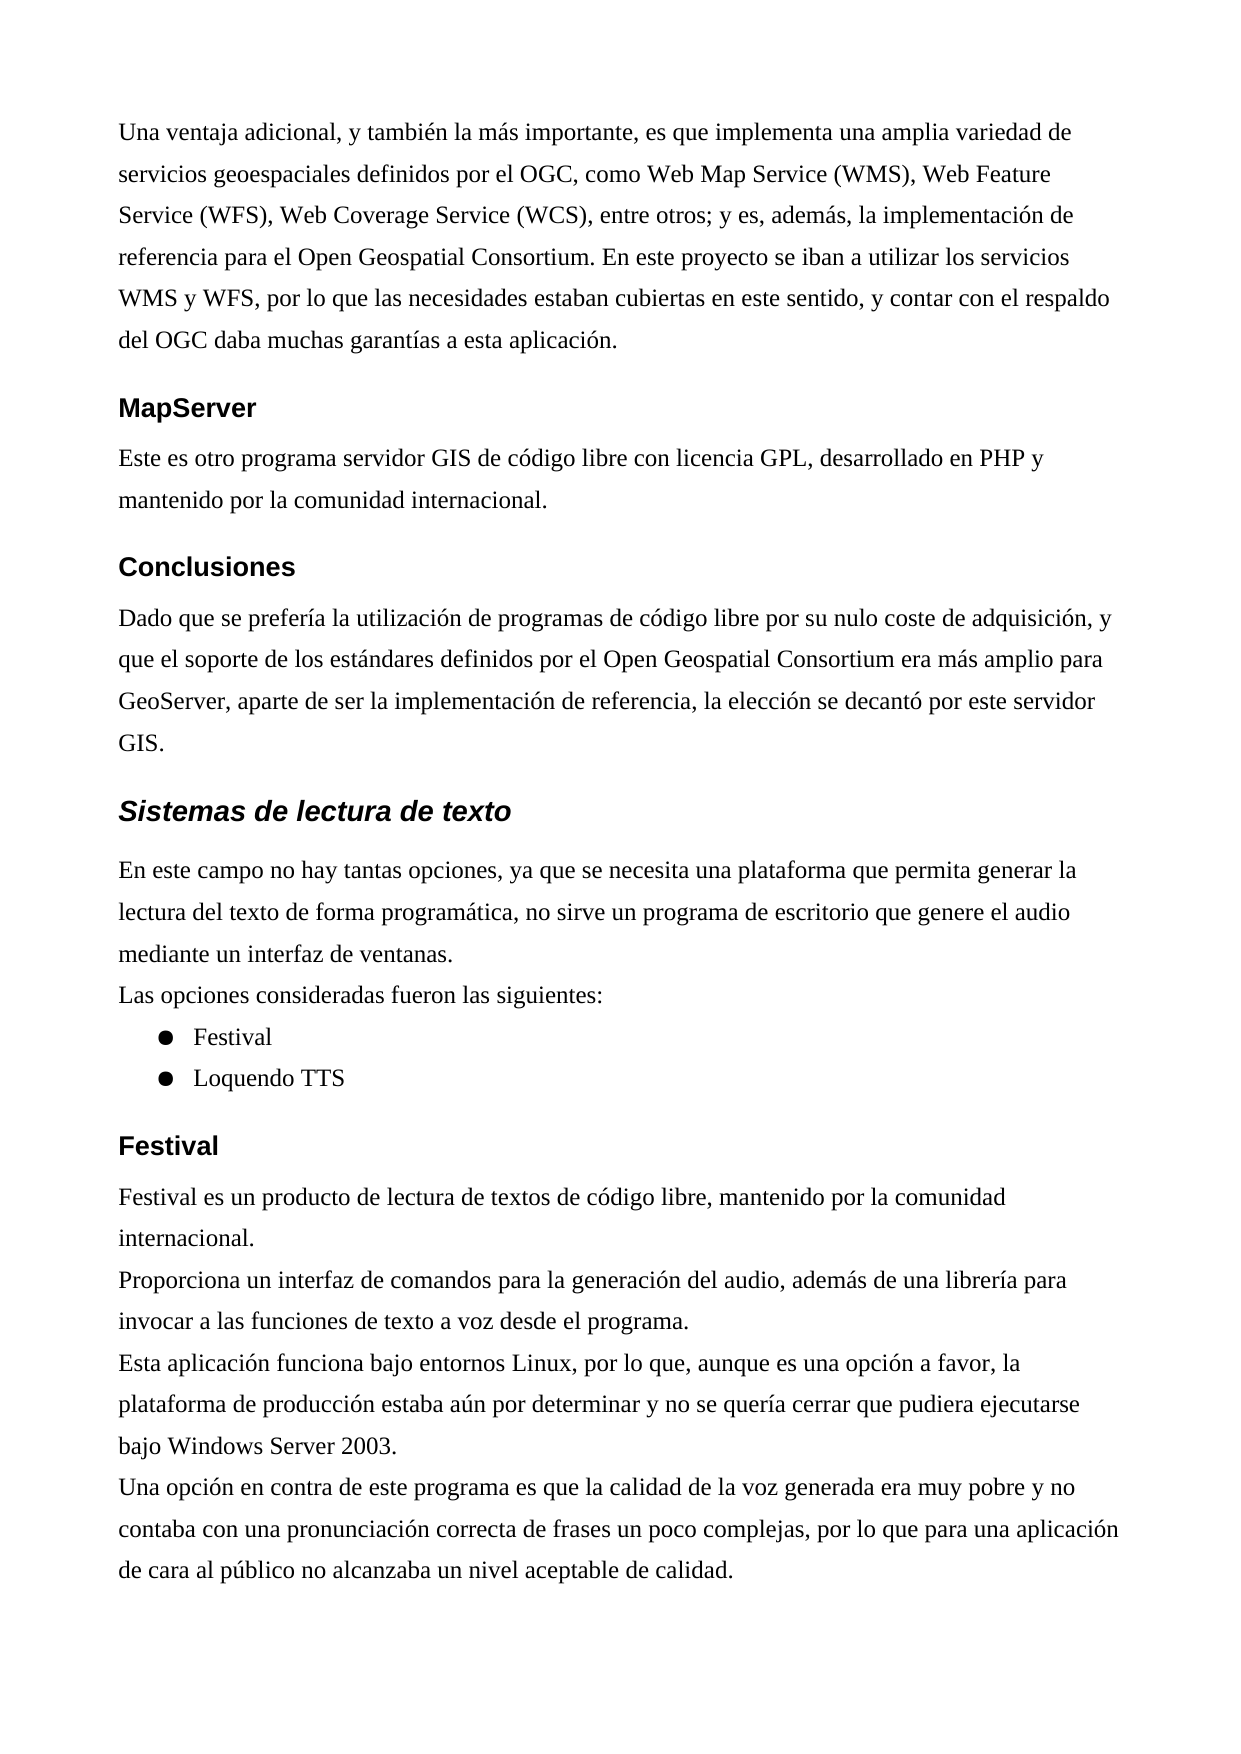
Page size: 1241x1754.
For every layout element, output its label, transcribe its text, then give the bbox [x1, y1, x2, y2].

subtitle Una opción en contra de este programa es que la calidad de la voz generada era muy pobre y no contaba con una pronunciación correcta de frases un poco complejas, por lo que para una aplicación de cara al público no alcanzaba un nivel aceptable de calidad. [118, 1473, 1122, 1584]
subtitle MapServer [118, 392, 1122, 423]
subtitle Sistemas de lectura de texto [118, 795, 1122, 828]
subtitle Las opciones consideradas fueron las siguientes: [118, 981, 1122, 1009]
text Una ventaja adicional, y también la más importante, es que implementa una amplia variedad de servicios geoespaciales definidos por el OGC, como Web Map Service (WMS), Web Feature Service (WFS), Web Coverage Service (WCS), entre otros; y es, además, la implementación de referencia para el Open Geospatial Consortium. En este proyecto se iban a utilizar los servicios WMS y WFS, por lo que las necesidades estaban cubiertas en este sentido, y contar con el respaldo del OGC daba muchas garantías a esta aplicación. [118, 118, 1122, 354]
subtitle Proporciona un interfaz de comandos para la generación del audio, además de una librería para invocar a las funciones de texto a voz desde el programa. [118, 1266, 1122, 1335]
subtitle Festival es un producto de lectura de textos de código libre, mantenido por la comunidad internacional. [118, 1183, 1122, 1252]
subtitle En este campo no hay tantas opciones, ya que se necesita una plataforma que permita generar la lectura del texto de forma programática, no sirve un programa de escritorio que genere el audio mediante un interfaz de ventanas. [118, 857, 1122, 967]
subtitle Esta aplicación funciona bajo entornos Linux, por lo que, aunque es una opción a favor, la plataforma de producción estaba aún por determinar y no se quería cerrar que pudiera ejecutarse bajo Windows Server 2003. [118, 1349, 1122, 1460]
subtitle Festival [156, 1023, 1122, 1051]
subtitle Loquendo TTS [156, 1064, 1122, 1092]
subtitle Festival [118, 1131, 1122, 1161]
subtitle Conclusiones [118, 552, 1122, 583]
text Este es otro programa servidor GIS de código libre con licencia GPL, desarrollado en PHP y mantenido por la comunidad internacional. [118, 444, 1122, 513]
text Dado que se prefería la utilización de programas de código libre por su nulo coste de adquisición, y que el soporte de los estándares definidos por el Open Geospatial Consortium era más amplio para GeoServer, aparte de ser la implementación de referencia, la elección se decantó por este servidor GIS. [118, 604, 1122, 756]
